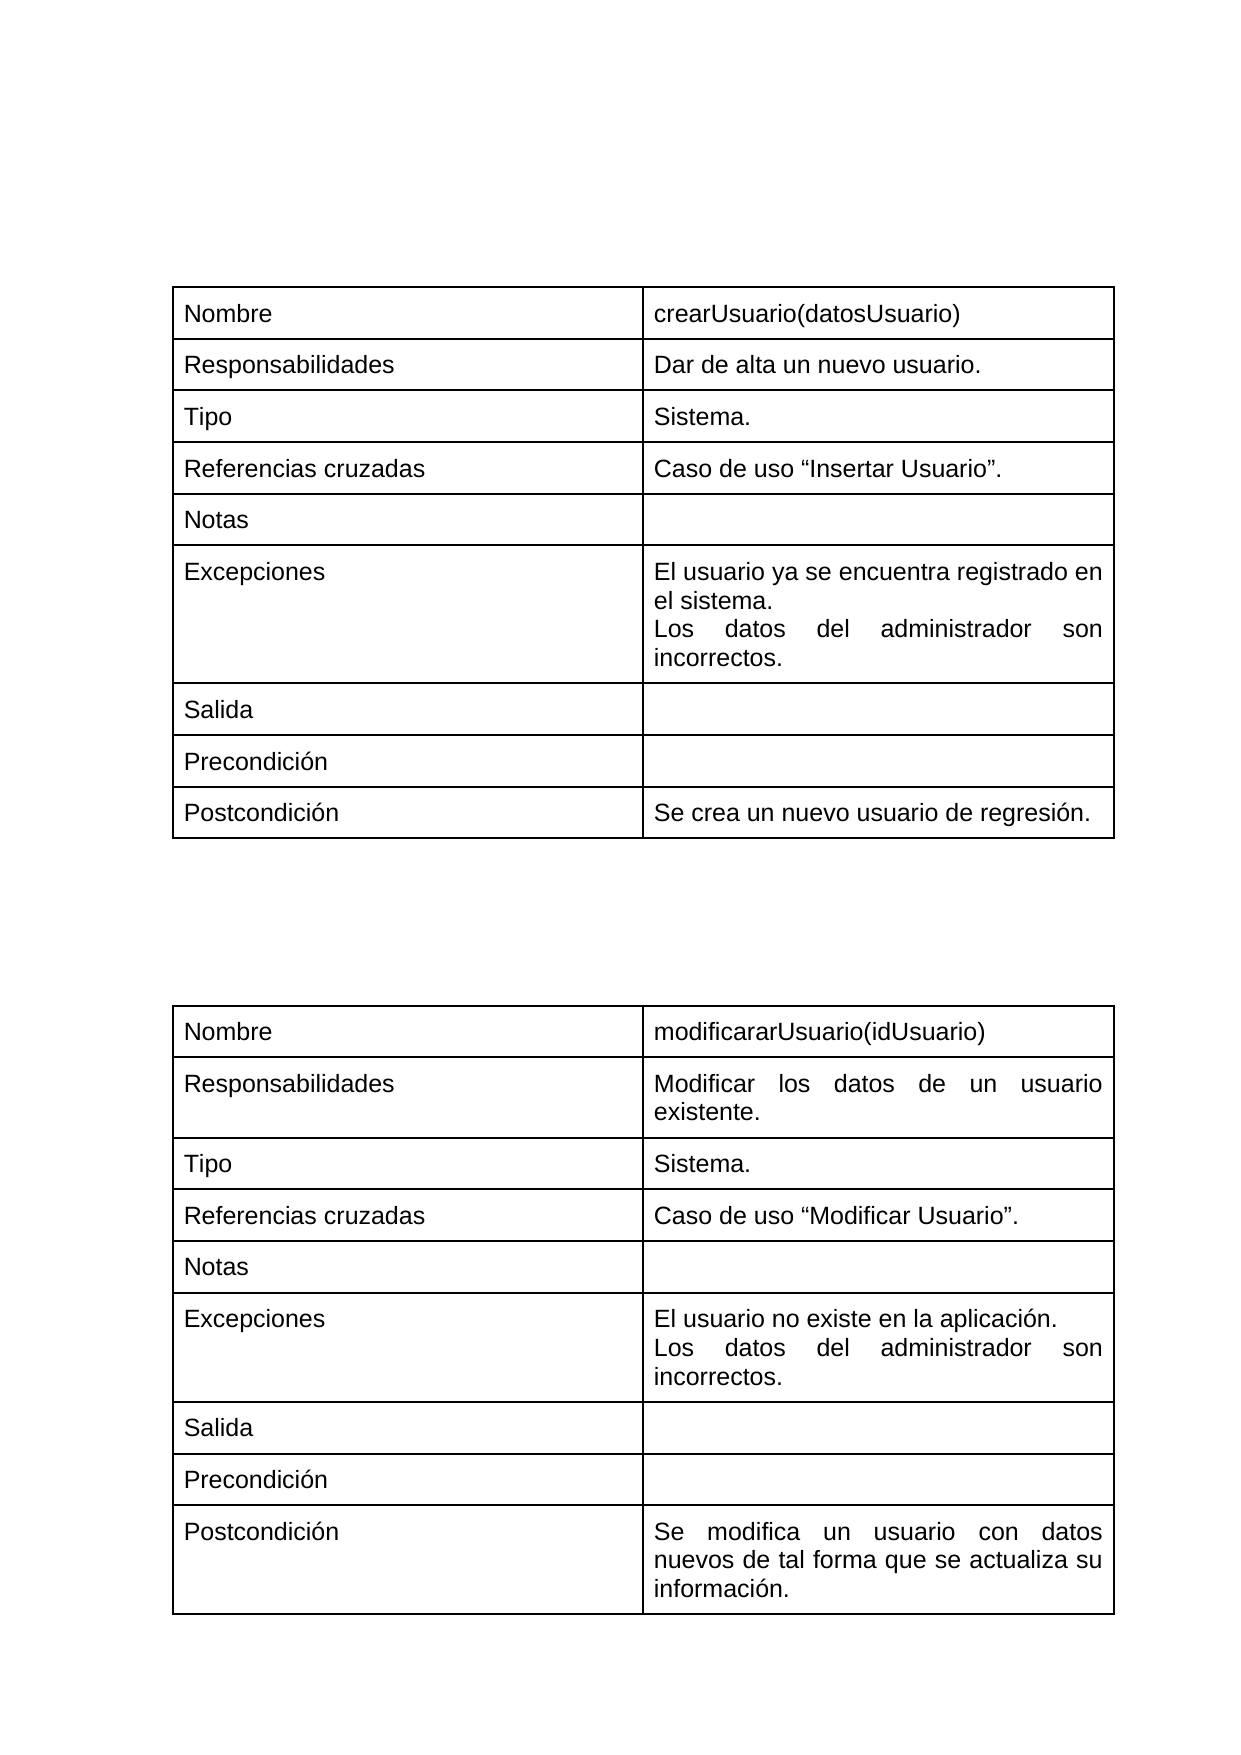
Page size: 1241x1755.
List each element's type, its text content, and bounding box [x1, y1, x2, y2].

table_cell [644, 495, 1113, 544]
table_cell Tipo [174, 1139, 642, 1188]
table_header modificararUsuario(idUsuario) [644, 1007, 1113, 1056]
table_cell El usuario ya se encuentra registrado en el sistema. Los datos del administrador son incorrectos. [644, 546, 1113, 682]
table_header Nombre [174, 288, 642, 338]
table_cell Salida [174, 1403, 642, 1452]
table_cell Se modifica un usuario con datos nuevos de tal forma que se actualiza su información. [644, 1506, 1113, 1613]
table_cell Dar de alta un nuevo usuario. [644, 340, 1113, 389]
table_cell Excepciones [174, 1294, 642, 1401]
table_cell [644, 684, 1113, 734]
table_cell Referencias cruzadas [174, 443, 642, 493]
table_cell Notas [174, 495, 642, 544]
table_cell Postcondición [174, 1506, 642, 1613]
table_cell Salida [174, 684, 642, 734]
table_cell Postcondición [174, 788, 642, 837]
table_cell Modificar los datos de un usuario existente. [644, 1058, 1113, 1137]
table_cell El usuario no existe en la aplicación. Los datos del administrador son incorrectos. [644, 1294, 1113, 1401]
table_cell Responsabilidades [174, 1058, 642, 1137]
table_cell Excepciones [174, 546, 642, 682]
table_cell Notas [174, 1242, 642, 1292]
table_cell Responsabilidades [174, 340, 642, 389]
table_header crearUsuario(datosUsuario) [644, 288, 1113, 338]
table_cell [644, 736, 1113, 786]
table_cell [644, 1455, 1113, 1504]
table_cell Se crea un nuevo usuario de regresión. [644, 788, 1113, 837]
table_cell Sistema. [644, 1139, 1113, 1188]
table_cell Sistema. [644, 391, 1113, 441]
table_cell Referencias cruzadas [174, 1190, 642, 1240]
table_cell [644, 1242, 1113, 1292]
table_cell Precondición [174, 1455, 642, 1504]
table_cell [644, 1403, 1113, 1452]
table_cell Caso de uso “Insertar Usuario”. [644, 443, 1113, 493]
table_cell Tipo [174, 391, 642, 441]
table_cell Caso de uso “Modificar Usuario”. [644, 1190, 1113, 1240]
table_header Nombre [174, 1007, 642, 1056]
table_cell Precondición [174, 736, 642, 786]
